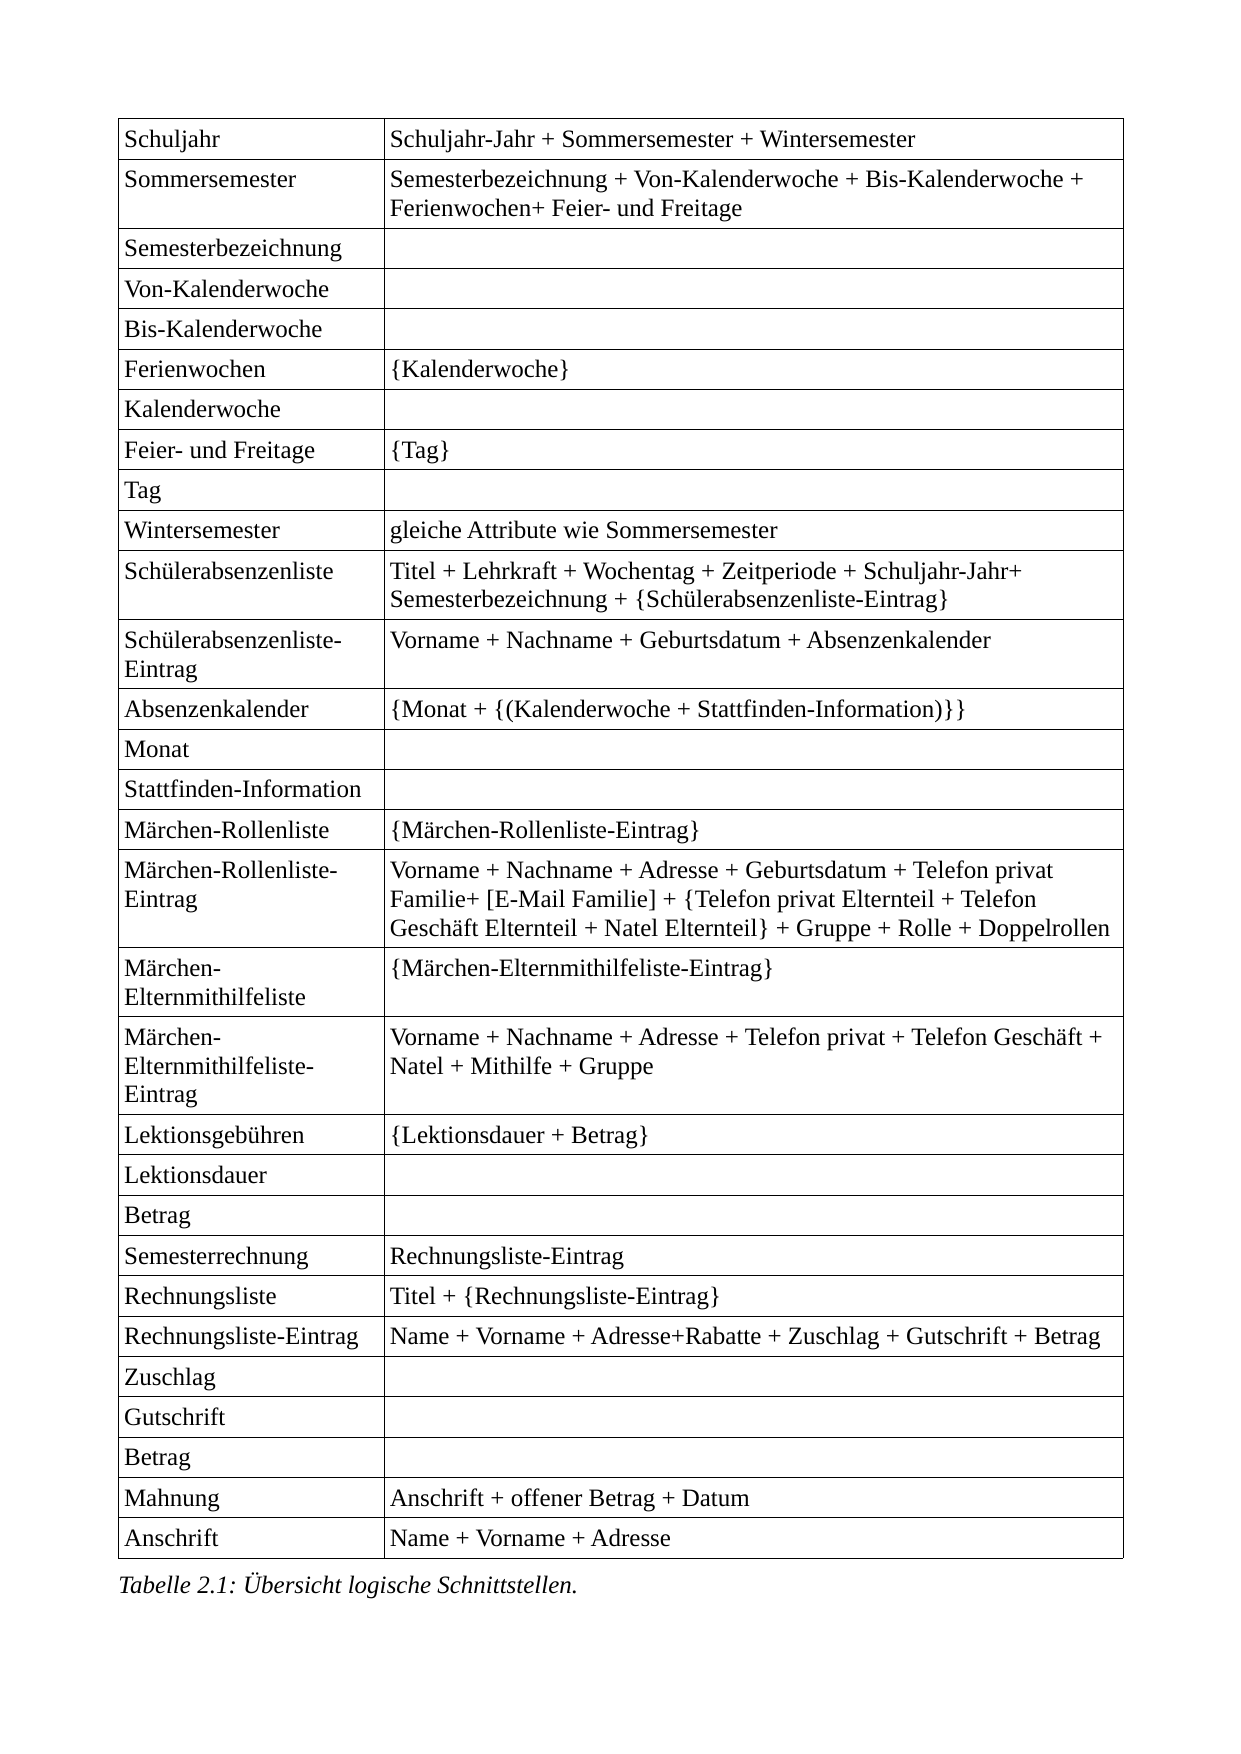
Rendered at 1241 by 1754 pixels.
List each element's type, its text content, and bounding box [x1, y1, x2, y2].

table_cell Semesterrechnung [119, 1236, 384, 1275]
table_cell [385, 770, 1123, 809]
table_cell Anschrift + offener Betrag + Datum [385, 1478, 1123, 1517]
table_cell Titel + {Rechnungsliste-Eintrag} [385, 1276, 1123, 1316]
table_cell Mahnung [119, 1478, 384, 1517]
table_cell [385, 390, 1123, 429]
table_cell Monat [119, 730, 384, 769]
table_cell [385, 1196, 1123, 1235]
table_cell Märchen-Elternmithilfeliste-Eintrag [119, 1017, 384, 1114]
table_cell Schuljahr-Jahr + Sommersemester + Wintersemester [385, 119, 1123, 158]
table_cell Märchen-Rollenliste-Eintrag [119, 850, 384, 947]
table_cell Von-Kalenderwoche [119, 269, 384, 308]
table_cell Märchen-Rollenliste [119, 810, 384, 849]
table_cell [385, 1155, 1123, 1195]
table_cell Wintersemester [119, 511, 384, 550]
text Tabelle 2.1: Übersicht logische Schnittstellen. [118, 1570, 1122, 1599]
table_cell [385, 269, 1123, 308]
table_cell Vorname + Nachname + Geburtsdatum + Absenzenkalender [385, 620, 1123, 688]
table_cell Feier- und Freitage [119, 430, 384, 469]
table_cell [385, 1438, 1123, 1477]
table_cell Betrag [119, 1438, 384, 1477]
table_cell Schuljahr [119, 119, 384, 158]
table_cell {Märchen-Elternmithilfeliste-Eintrag} [385, 948, 1123, 1016]
table_cell Schülerabsenzenliste [119, 551, 384, 619]
table_cell [385, 309, 1123, 348]
table_cell Lektionsdauer [119, 1155, 384, 1195]
table_cell Semesterbezeichnung [119, 229, 384, 268]
table_cell Vorname + Nachname + Adresse + Telefon privat + Telefon Geschäft + Natel + Mithilfe + Gruppe [385, 1017, 1123, 1114]
table_cell Semesterbezeichnung + Von-Kalenderwoche + Bis-Kalenderwoche + Ferienwochen+ Feier- und Freitage [385, 160, 1123, 227]
table_cell [385, 1357, 1123, 1396]
table_cell Sommersemester [119, 160, 384, 227]
table_cell [385, 730, 1123, 769]
table_cell Name + Vorname + Adresse+Rabatte + Zuschlag + Gutschrift + Betrag [385, 1317, 1123, 1356]
table_cell Vorname + Nachname + Adresse + Geburtsdatum + Telefon privat Familie+ [E-Mail Familie] + {Telefon privat Elternteil + Telefon Geschäft Elternteil + Natel Elternteil} + Gruppe + Rolle + Doppelrollen [385, 850, 1123, 947]
table_cell gleiche Attribute wie Sommersemester [385, 511, 1123, 550]
table_cell Rechnungsliste-Eintrag [119, 1317, 384, 1356]
table_cell Lektionsgebühren [119, 1115, 384, 1154]
table_cell {Kalenderwoche} [385, 350, 1123, 389]
table_cell Anschrift [119, 1518, 384, 1557]
table_cell Kalenderwoche [119, 390, 384, 429]
table_cell Betrag [119, 1196, 384, 1235]
table_cell Bis-Kalenderwoche [119, 309, 384, 348]
table_cell Titel + Lehrkraft + Wochentag + Zeitperiode + Schuljahr-Jahr+ Semesterbezeichnung + {Schülerabsenzenliste-Eintrag} [385, 551, 1123, 619]
table_cell Rechnungsliste [119, 1276, 384, 1316]
table_cell {Märchen-Rollenliste-Eintrag} [385, 810, 1123, 849]
table_cell {Monat + {(Kalenderwoche + Stattfinden-Information)}} [385, 689, 1123, 728]
table_cell [385, 1397, 1123, 1437]
table_cell Stattfinden-Information [119, 770, 384, 809]
table_cell {Tag} [385, 430, 1123, 469]
table_cell [385, 470, 1123, 510]
table_cell Rechnungsliste-Eintrag [385, 1236, 1123, 1275]
table_cell Ferienwochen [119, 350, 384, 389]
table_cell Zuschlag [119, 1357, 384, 1396]
table_cell Gutschrift [119, 1397, 384, 1437]
table_cell Schülerabsenzenliste-Eintrag [119, 620, 384, 688]
table_cell Tag [119, 470, 384, 510]
table_cell Märchen-Elternmithilfeliste [119, 948, 384, 1016]
table_cell Name + Vorname + Adresse [385, 1518, 1123, 1557]
table_cell Absenzenkalender [119, 689, 384, 728]
table_cell {Lektionsdauer + Betrag} [385, 1115, 1123, 1154]
table_cell [385, 229, 1123, 268]
